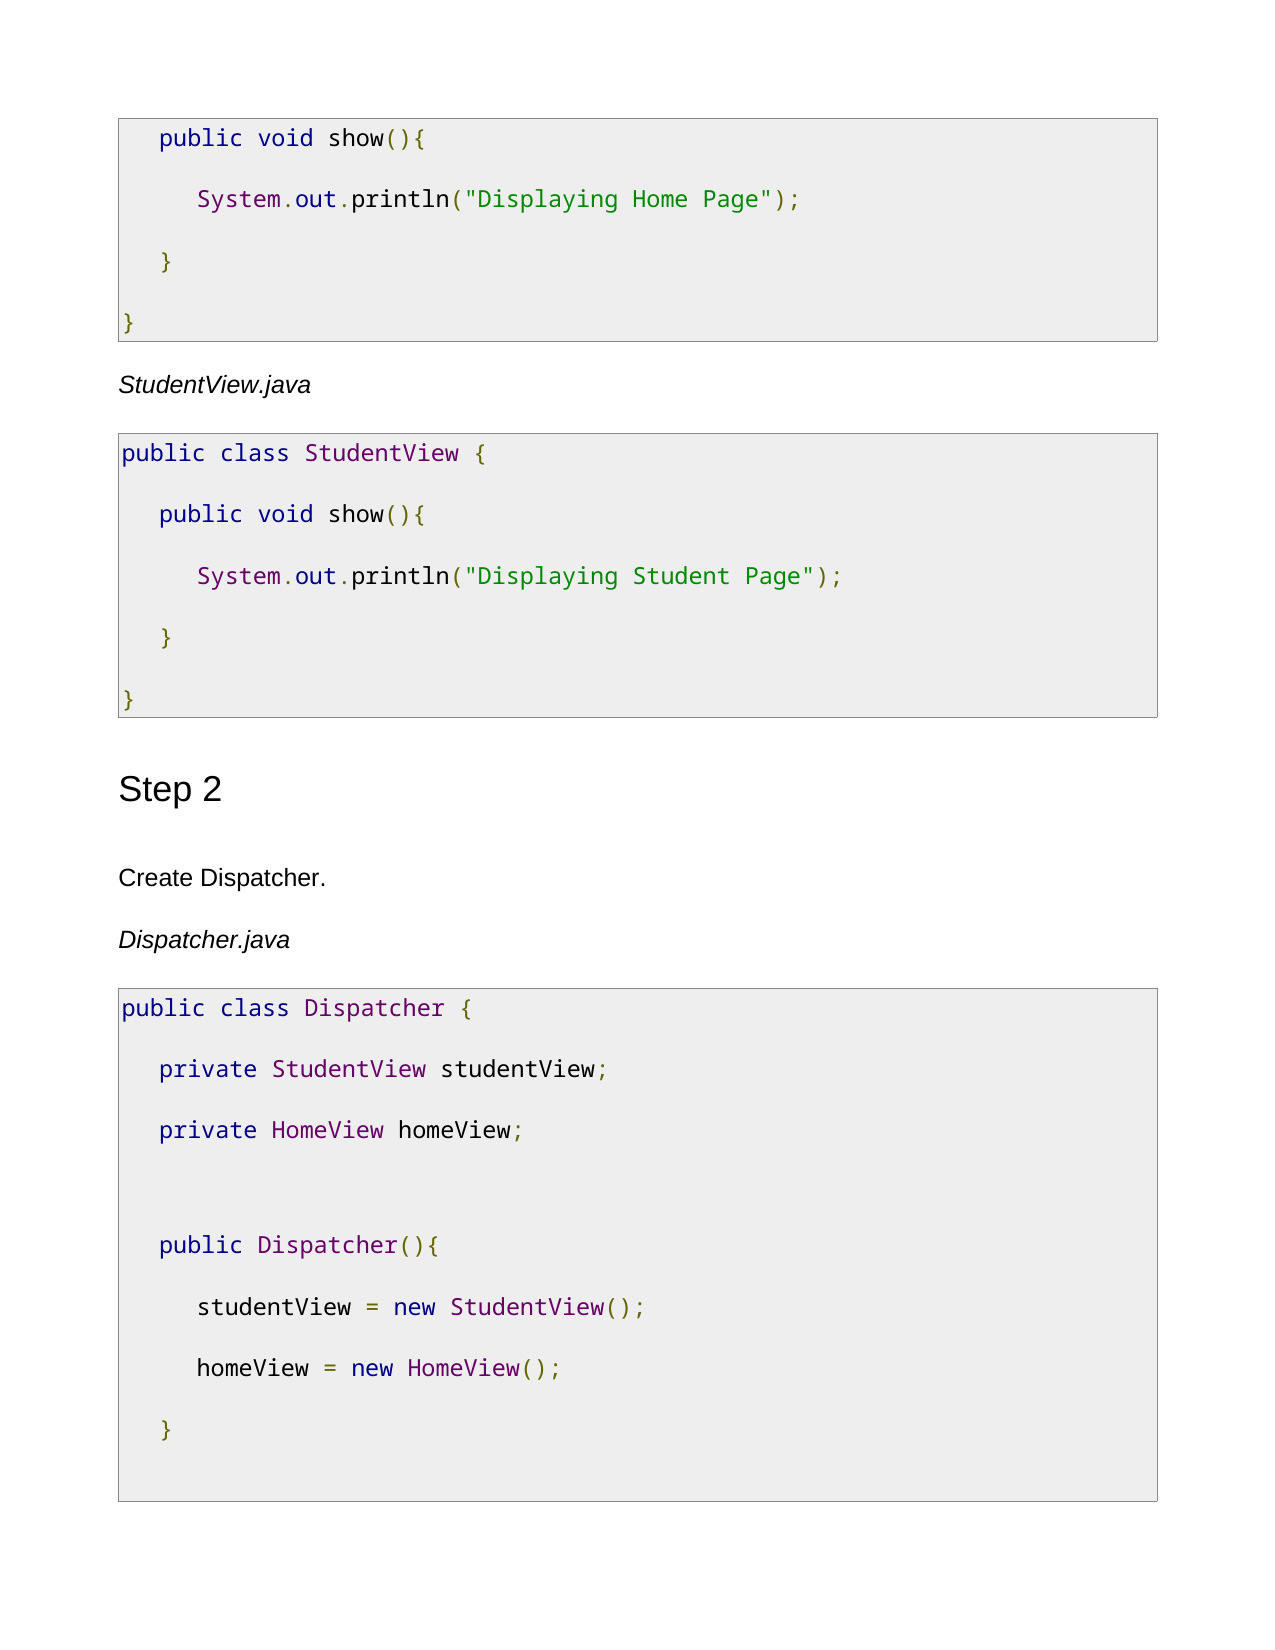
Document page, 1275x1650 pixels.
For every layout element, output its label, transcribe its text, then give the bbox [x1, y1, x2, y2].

text System.out.println("Displaying Home Page"); [119, 179, 1157, 215]
text } [119, 679, 1157, 717]
text Dispatcher.java [118, 925, 1157, 954]
text System.out.println("Displaying Student Page"); [119, 556, 1157, 591]
text } [119, 241, 1157, 276]
text public class Dispatcher { [119, 989, 1157, 1023]
text public void show(){ [119, 119, 1157, 153]
text } [119, 617, 1157, 652]
text } [119, 302, 1157, 341]
text public void show(){ [119, 494, 1157, 529]
text private StudentView studentView; [119, 1049, 1157, 1084]
text StudentView.java [118, 370, 1157, 399]
text private HomeView homeView; [119, 1111, 1157, 1146]
text public Dispatcher(){ [119, 1225, 1157, 1260]
text studentView = new StudentView(); [119, 1287, 1157, 1322]
subtitle Step 2 [118, 767, 1157, 809]
text homeView = new HomeView(); [119, 1348, 1157, 1383]
text public class StudentView { [119, 434, 1157, 468]
text Create Dispatcher. [118, 863, 1157, 891]
text } [119, 1409, 1157, 1445]
